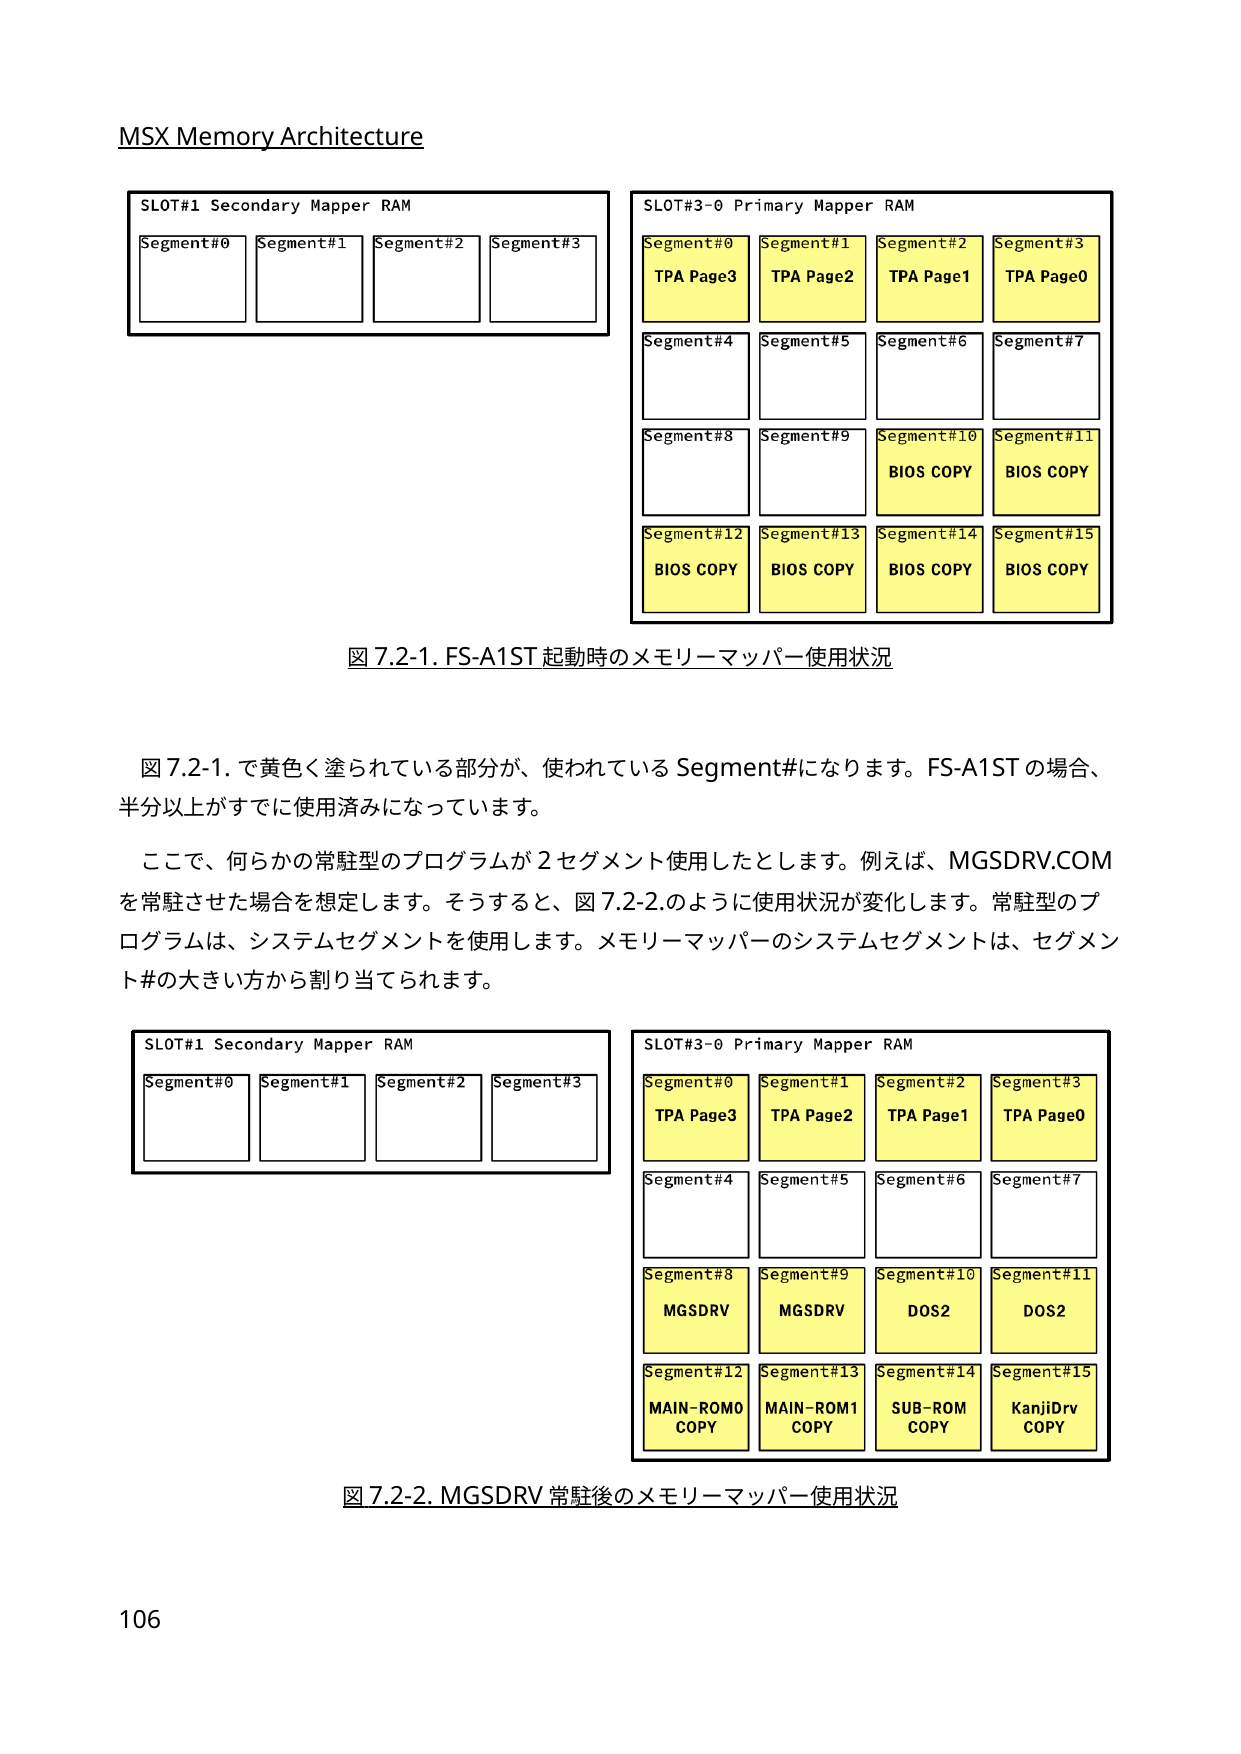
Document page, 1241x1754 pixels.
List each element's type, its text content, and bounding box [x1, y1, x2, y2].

text ここで、何らかの常駐型のプログラムが 2セグメント使用したとします。例えば、MGSDRV.COMを常駐させた場合を想定します。そうすると、図7.2-2.のように使用状況が変化します。常駐型のプログラムは、システムセグメントを使用します。メモリーマッパーのシステムセグメントは、セグメント#の大きい方から割り当てられます。 [118, 843, 1122, 996]
text 図7.2-1. FS-A1ST起動時のメモリーマッパー使用状況 [118, 633, 1122, 673]
text 図7.2-2. MGSDRV常駐後のメモリーマッパー使用状況 [118, 1471, 1122, 1511]
text 図7.2-1. で黄色く塗られている部分が、使われているSegment#になります。FS-A1STの場合、半分以上がすでに使用済みになっています。 [118, 750, 1122, 822]
